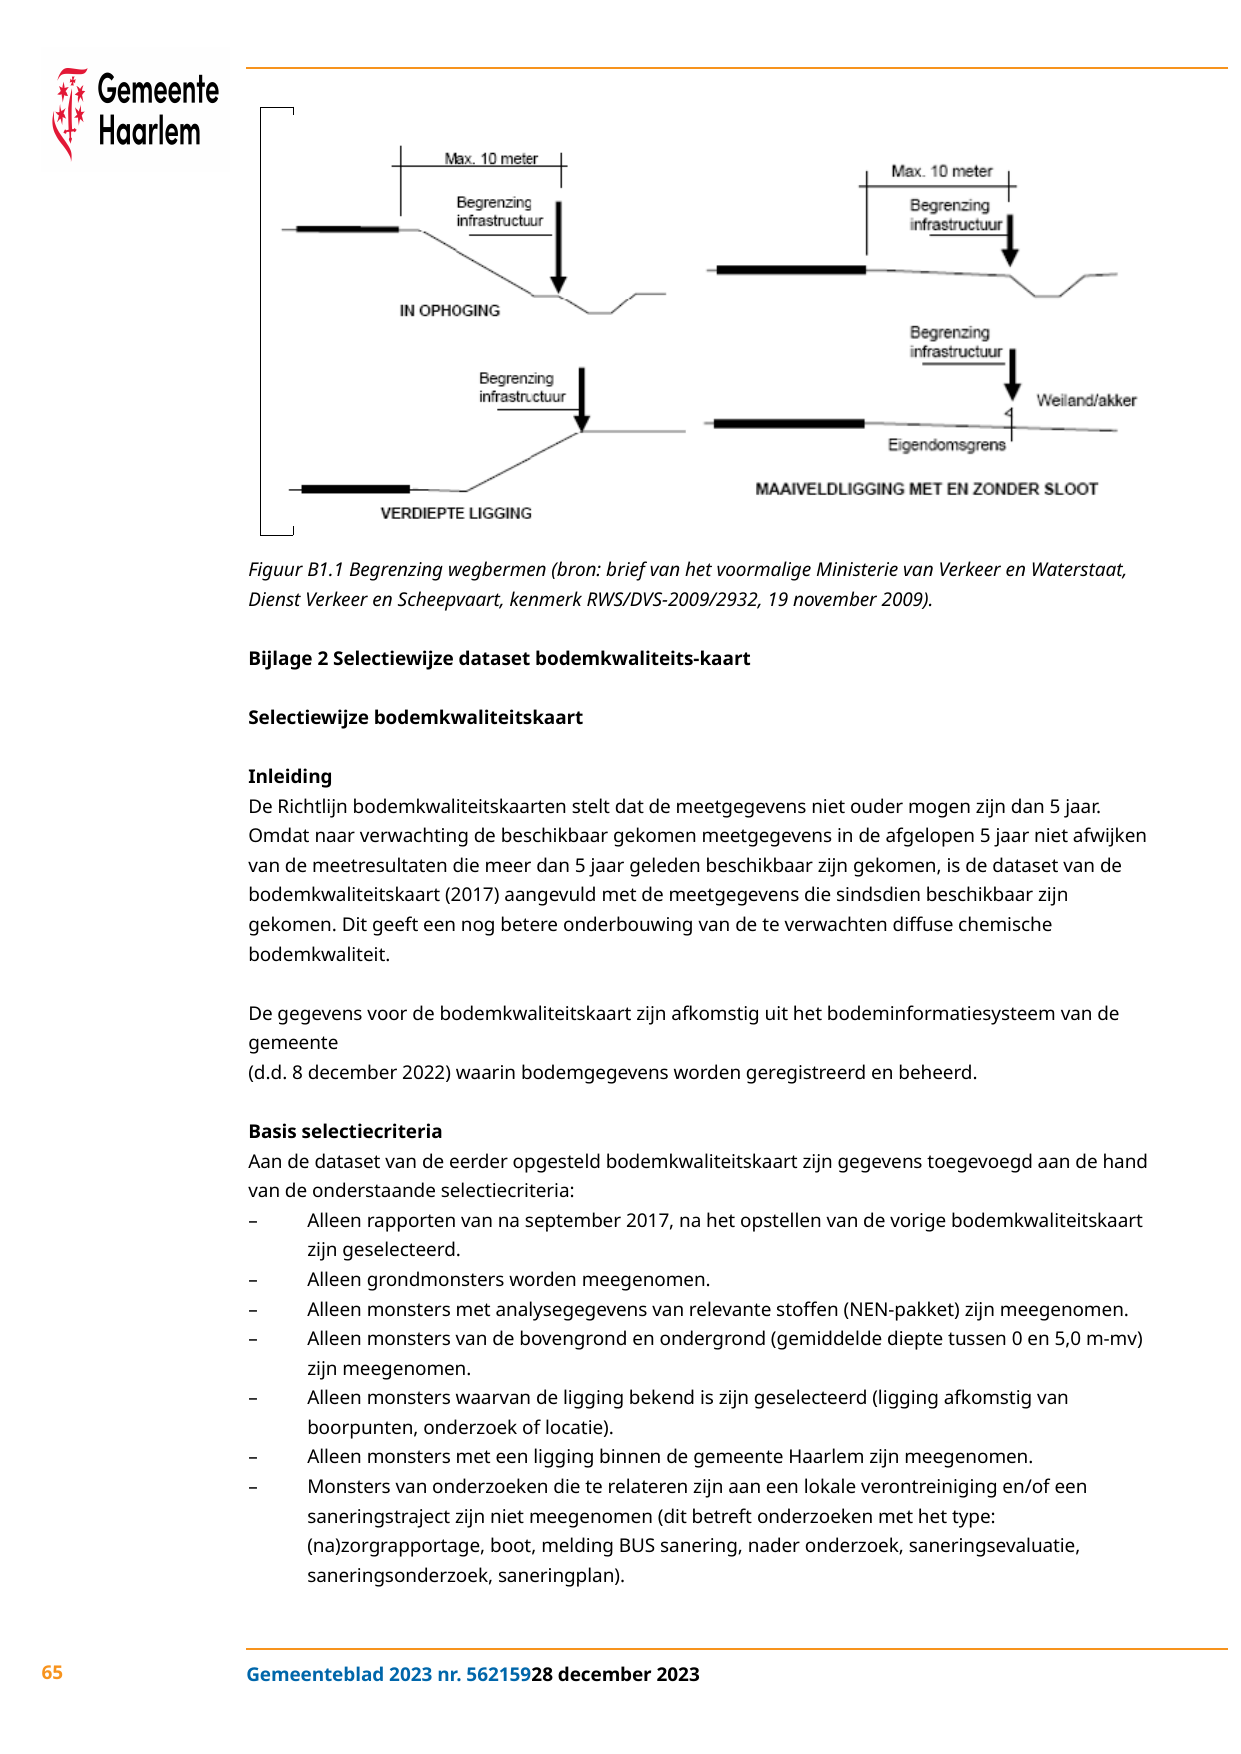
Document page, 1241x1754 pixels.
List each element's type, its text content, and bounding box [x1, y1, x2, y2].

list Alleen grondmonsters worden meegenomen. [248, 1266, 1152, 1292]
list Alleen rapporten van na september 2017, na het opstellen van de vorige bodemkwaliteitskaart zijn geselecteerd. [248, 1207, 1152, 1262]
text Selectiewijze bodemkwaliteitskaart [248, 704, 1152, 730]
list Monsters van onderzoeken die te relateren zijn aan een lokale verontreiniging en/of een saneringstraject zijn niet meegenomen (dit betreft onderzoeken met het type: (na)zorgrapportage, boot, melding BUS sanering, nader onderzoek, saneringsevaluatie, saneringsonderzoek, saneringplan). [248, 1473, 1152, 1588]
text De Richtlijn bodemkwaliteitskaarten stelt dat de meetgegevens niet ouder mogen zijn dan 5 jaar. Omdat naar verwachting de beschikbaar gekomen meetgegevens in de afgelopen 5 jaar niet afwijken van de meetresultaten die meer dan 5 jaar geleden beschikbaar zijn gekomen, is de dataset van de bodemkwaliteitskaart (2017) aangevuld met de meetgegevens die sindsdien beschikbaar zijn gekomen. Dit geeft een nog betere onderbouwing van de te verwachten diffuse chemische bodemkwaliteit. [248, 793, 1152, 967]
list Alleen monsters waarvan de ligging bekend is zijn geselecteerd (ligging afkomstig van boorpunten, onderzoek of locatie). [248, 1384, 1152, 1440]
text Bijlage 2 Selectiewijze dataset bodemkwaliteits-kaart [248, 645, 1152, 671]
text Inleiding [248, 763, 1152, 789]
text Aan de dataset van de eerder opgesteld bodemkwaliteitskaart zijn gegevens toegevoegd aan de hand van de onderstaande selectiecriteria: [248, 1148, 1152, 1203]
list Alleen monsters met een ligging binnen de gemeente Haarlem zijn meegenomen. [248, 1444, 1152, 1469]
text Figuur B1.1 Begrenzing wegbermen (bron: brief van het voormalige Ministerie van Verkeer en Waterstaat, Dienst Verkeer en Scheepvaart, kenmerk RWS/DVS‐2009/2932, 19 november 2009). [248, 556, 1152, 612]
list Alleen monsters van de bovengrond en ondergrond (gemiddelde diepte tussen 0 en 5,0 m-mv) zijn meegenomen. [248, 1325, 1152, 1381]
text (d.d. 8 december 2022) waarin bodemgegevens worden geregistreerd en beheerd. [248, 1059, 1152, 1085]
list Alleen monsters met analysegegevens van relevante stoffen (NEN-pakket) zijn meegenomen. [248, 1296, 1152, 1322]
text Basis selectiecriteria [248, 1118, 1152, 1144]
picture [41, 47, 231, 172]
picture [268, 115, 1173, 526]
text De gegevens voor de bodemkwaliteitskaart zijn afkomstig uit het bodeminformatiesysteem van de gemeente [248, 1000, 1152, 1055]
